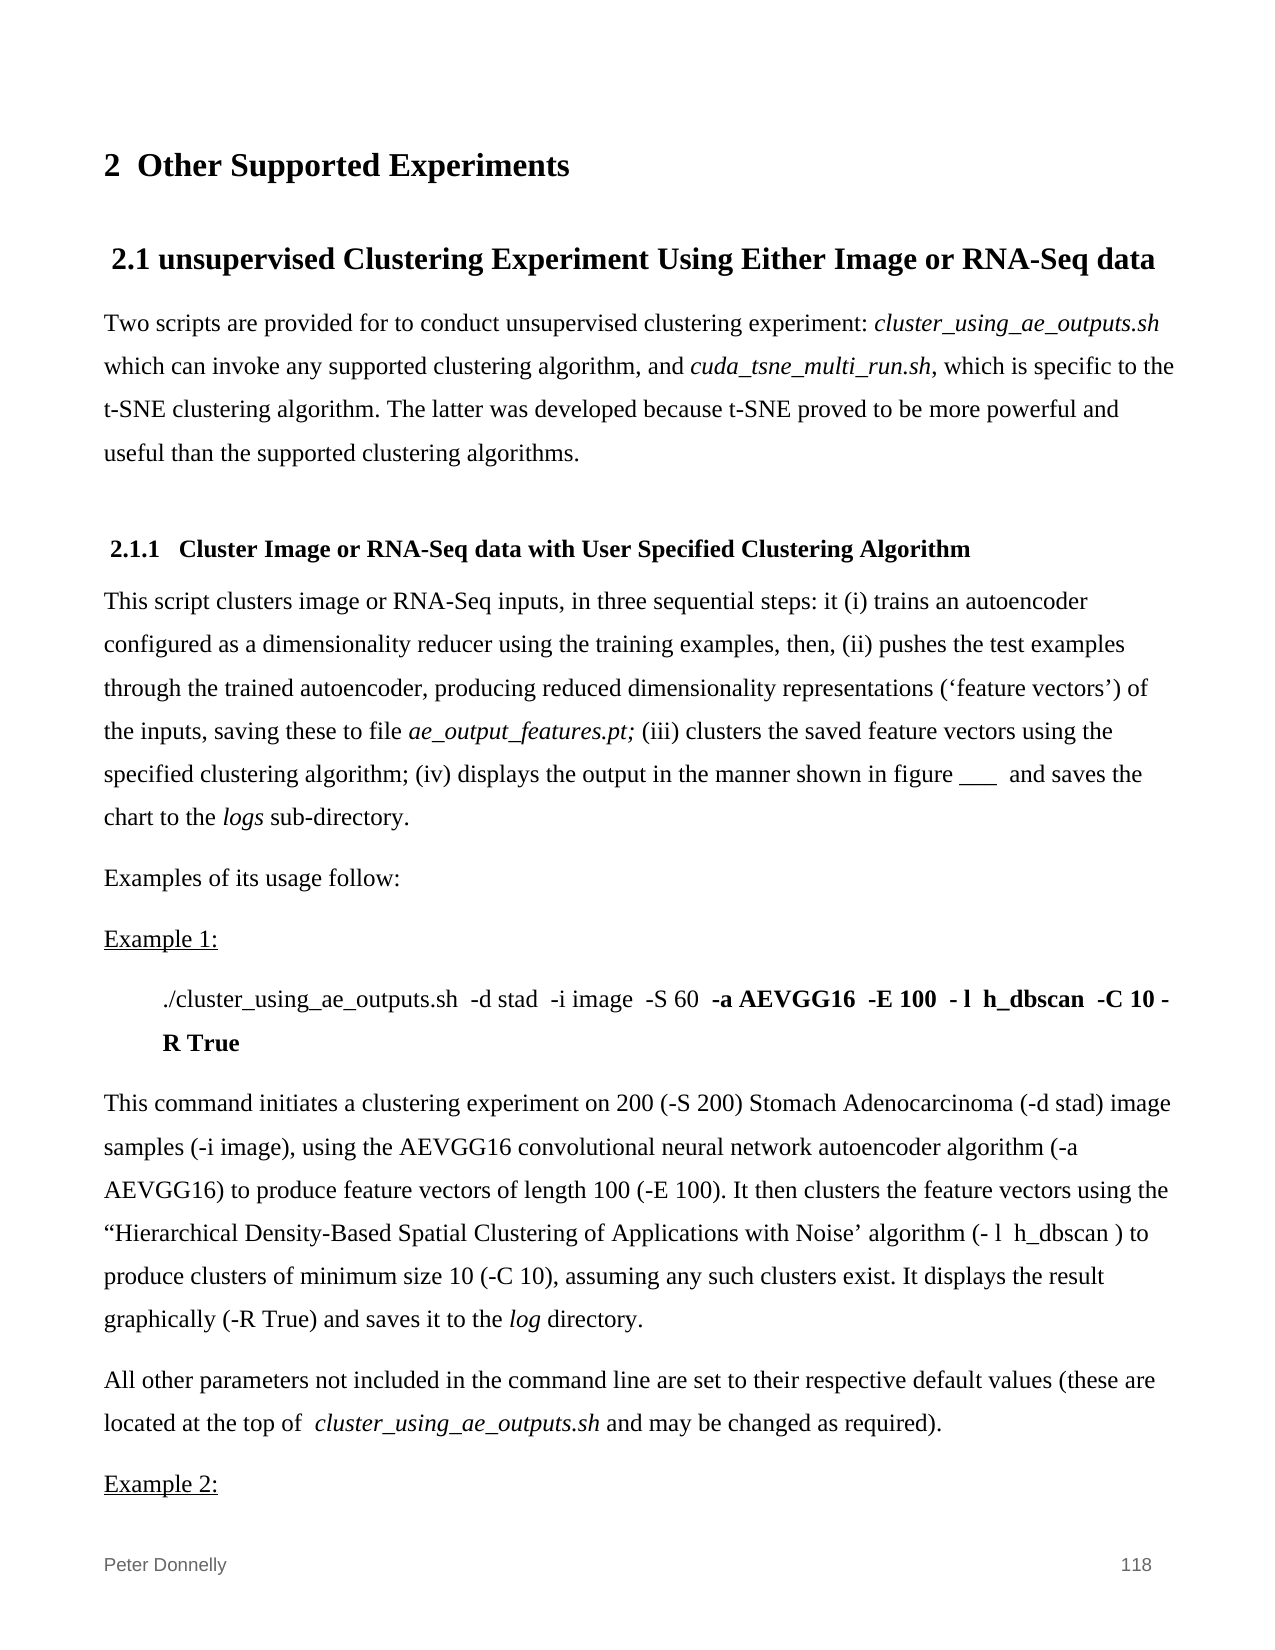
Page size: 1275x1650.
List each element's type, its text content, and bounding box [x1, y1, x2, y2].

text Two scripts are provided for to conduct unsupervised clustering experiment: cluster_using_ae_outputs.sh which can invoke any supported clustering algorithm, and cuda_tsne_multi_run.sh, which is specific to the t-SNE clustering algorithm. The latter was developed because t-SNE proved to be more powerful and useful than the supported clustering algorithms. [103, 308, 1181, 466]
text All other parameters not included in the command line are set to their respective default values (these are located at the top of cluster_using_ae_outputs.sh and may be changed as required). [103, 1365, 1181, 1437]
text This script clusters image or RNA-Seq inputs, in three sequential steps: it (i) trains an autoencoder configured as a dimensionality reducer using the training examples, then, (ii) pushes the test examples through the trained autoencoder, producing reduced dimensionality representations (‘feature vectors’) of the inputs, saving these to file ae_output_features.pt; (iii) clusters the saved feature vectors using the specified clustering algorithm; (iv) displays the output in the manner shown in figure ___ and saves the chart to the logs sub-directory. [103, 586, 1181, 831]
text This command initiates a clustering experiment on 200 (-S 200) Stomach Adenocarcinoma (-d stad) image samples (-i image), using the AEVGG16 convolutional neural network autoencoder algorithm (-a AEVGG16) to produce feature vectors of length 100 (-E 100). It then clusters the feature vectors using the “Hierarchical Density-Based Spatial Clustering of Applications with Noise’ algorithm (- l h_dbscan ) to produce clusters of minimum size 10 (-C 10), assuming any such clusters exist. It displays the result graphically (-R True) and saves it to the log directory. [103, 1088, 1181, 1333]
text Example 1: [103, 924, 1181, 952]
subtitle Other Supported Experiments [103, 145, 1181, 183]
text Example 2: [103, 1469, 1181, 1498]
subtitle Cluster Image or RNA-Seq data with User Specified Clustering Algorithm [103, 534, 1181, 563]
subtitle unsupervised Clustering Experiment Using Either Image or RNA-Seq data [103, 240, 1181, 276]
text Examples of its usage follow: [103, 863, 1181, 892]
text ./cluster_using_ae_outputs.sh -d stad -i image -S 60 -a AEVGG16 -E 100 - l h_dbscan -C 10 -R True [162, 984, 1181, 1056]
